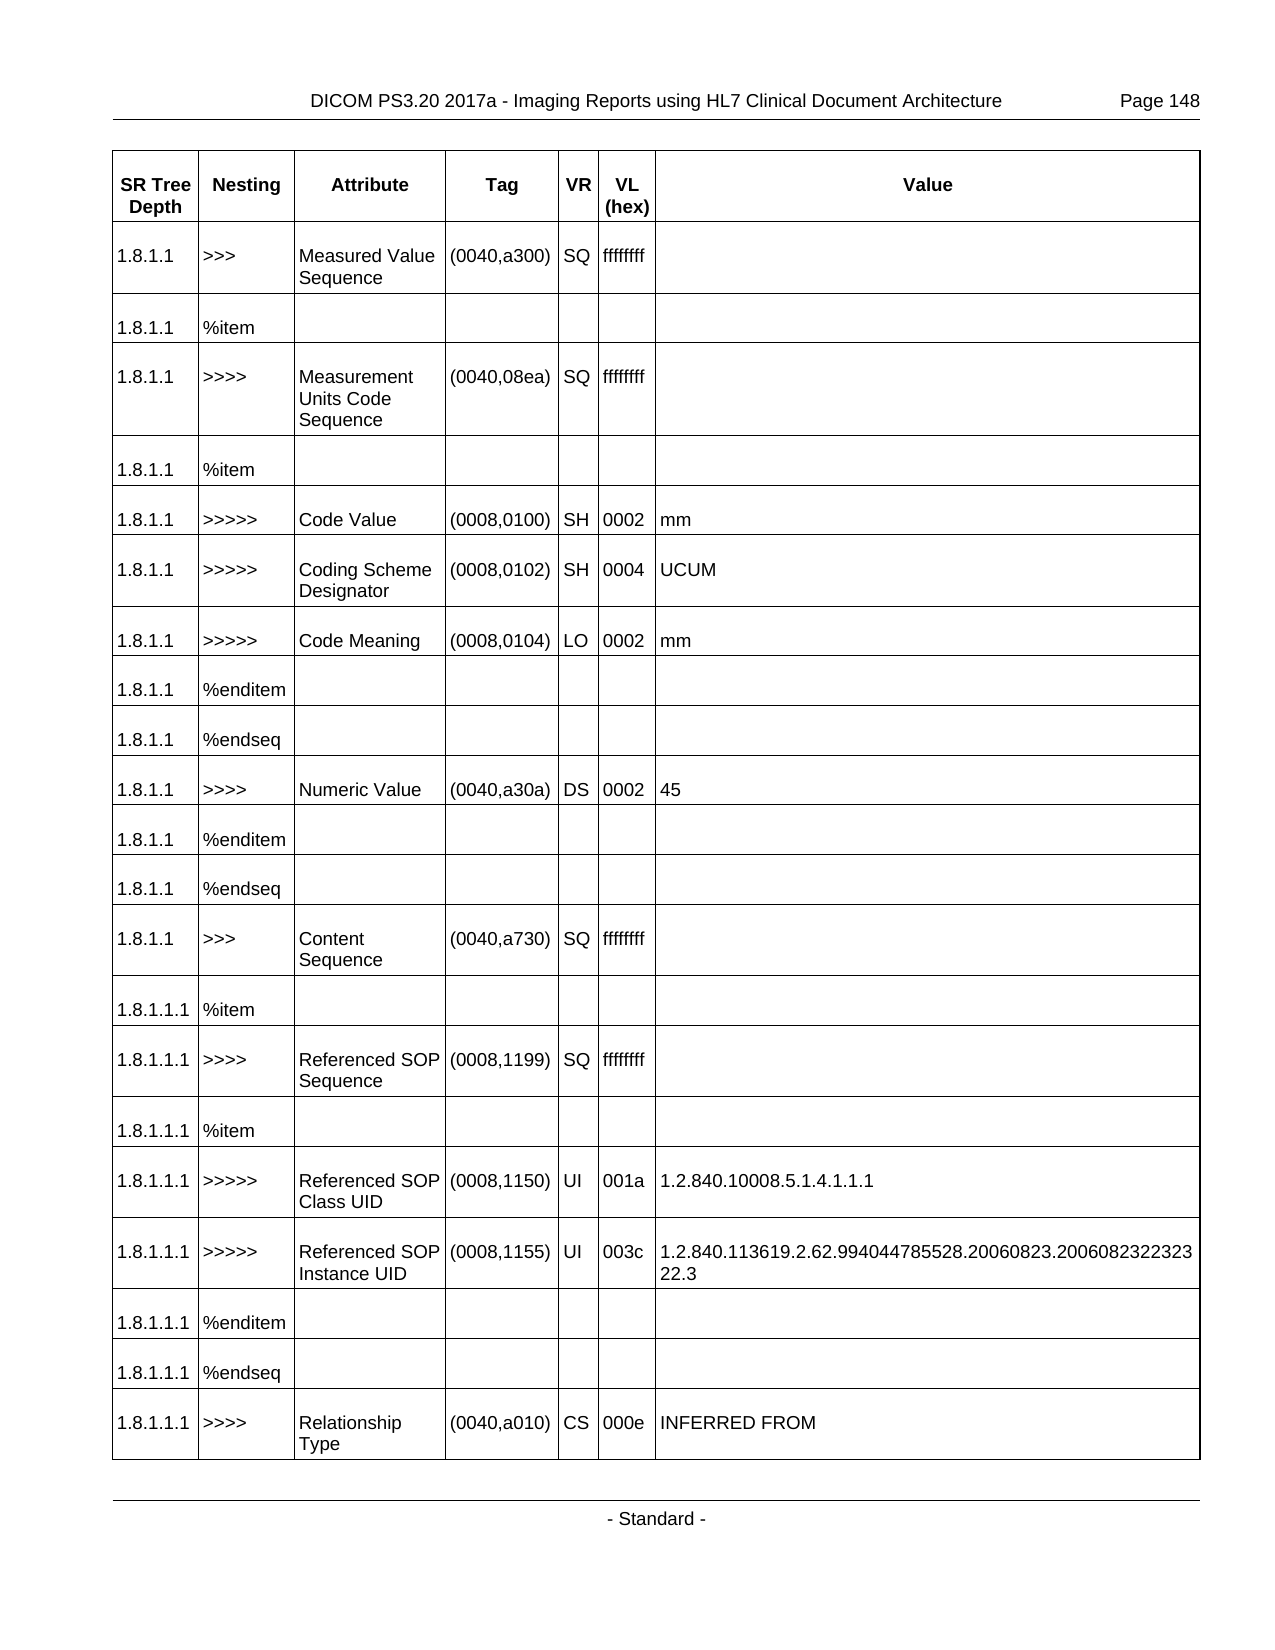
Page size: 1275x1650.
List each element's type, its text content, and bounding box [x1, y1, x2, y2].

table_cell 1.8.1.1 [113, 805, 198, 854]
table_header Attribute [295, 151, 445, 221]
table_cell 1.8.1.1.1 [113, 1289, 198, 1338]
table_cell 0002 [599, 756, 655, 804]
table_cell SQ [559, 1026, 598, 1096]
table_cell 1.8.1.1 [113, 706, 198, 755]
table_cell 1.2.840.113619.2.62.994044785528.20060823.200608232232322.3 [656, 1218, 1199, 1288]
table_cell 1.8.1.1 [113, 905, 198, 975]
table_cell Code Meaning [295, 607, 445, 655]
table_cell SH [559, 486, 598, 534]
table_cell [559, 436, 598, 485]
table_cell (0040,a300) [446, 222, 558, 292]
table_cell mm [656, 486, 1199, 534]
table_cell Content Sequence [295, 905, 445, 975]
table_header Nesting [199, 151, 294, 221]
table_cell [599, 855, 655, 904]
table_cell 0004 [599, 535, 655, 606]
table_cell [559, 805, 598, 854]
table_cell %endseq [199, 855, 294, 904]
table_cell [559, 294, 598, 342]
table_cell [599, 1339, 655, 1387]
table_cell 1.8.1.1 [113, 222, 198, 292]
table_cell ffffffff [599, 905, 655, 975]
table_cell (0040,a30a) [446, 756, 558, 804]
table_cell Relationship Type [295, 1389, 445, 1459]
table_cell [446, 294, 558, 342]
table_cell SQ [559, 905, 598, 975]
table_cell SQ [559, 222, 598, 292]
table_cell %endseq [199, 1339, 294, 1387]
table_cell [446, 656, 558, 705]
table_cell [295, 706, 445, 755]
table_cell ffffffff [599, 1026, 655, 1096]
table_cell [656, 905, 1199, 975]
table_cell Coding Scheme Designator [295, 535, 445, 606]
table_cell [599, 1289, 655, 1338]
table_cell 1.8.1.1 [113, 436, 198, 485]
table_cell Measured Value Sequence [295, 222, 445, 292]
table_cell Referenced SOP Class UID [295, 1147, 445, 1217]
table_cell 1.2.840.10008.5.1.4.1.1.1 [656, 1147, 1199, 1217]
table_cell [295, 976, 445, 1025]
table_cell [446, 1339, 558, 1387]
table_cell [559, 656, 598, 705]
table_cell >>>> [199, 1389, 294, 1459]
table_cell 1.8.1.1 [113, 756, 198, 804]
table_cell (0008,0102) [446, 535, 558, 606]
table_cell 1.8.1.1.1 [113, 976, 198, 1025]
table_cell %enditem [199, 1289, 294, 1338]
table_cell [656, 1289, 1199, 1338]
table_cell 1.8.1.1 [113, 855, 198, 904]
table_cell UI [559, 1218, 598, 1288]
table_cell [656, 805, 1199, 854]
table_cell [599, 706, 655, 755]
table_cell %endseq [199, 706, 294, 755]
table_cell Referenced SOP Sequence [295, 1026, 445, 1096]
table_cell UI [559, 1147, 598, 1217]
table_cell 1.8.1.1.1 [113, 1097, 198, 1146]
table_cell (0040,a010) [446, 1389, 558, 1459]
table_cell 1.8.1.1 [113, 486, 198, 534]
table_cell SH [559, 535, 598, 606]
table_header VL (hex) [599, 151, 655, 221]
table_cell DS [559, 756, 598, 804]
table_cell UCUM [656, 535, 1199, 606]
table_cell 1.8.1.1.1 [113, 1218, 198, 1288]
table_cell (0008,1150) [446, 1147, 558, 1217]
table_cell 1.8.1.1.1 [113, 1026, 198, 1096]
table_cell [559, 1339, 598, 1387]
table_cell [295, 294, 445, 342]
table_cell Numeric Value [295, 756, 445, 804]
table_cell INFERRED FROM [656, 1389, 1199, 1459]
table_cell [656, 976, 1199, 1025]
table_cell (0008,1199) [446, 1026, 558, 1096]
table_cell [559, 976, 598, 1025]
table_cell >>> [199, 905, 294, 975]
table_cell [656, 1339, 1199, 1387]
table_cell Code Value [295, 486, 445, 534]
table_cell 0002 [599, 607, 655, 655]
table_cell [599, 294, 655, 342]
table_cell %item [199, 436, 294, 485]
table_cell (0008,0104) [446, 607, 558, 655]
table_cell [599, 436, 655, 485]
table_cell >>>>> [199, 535, 294, 606]
table_cell [295, 805, 445, 854]
table_cell 1.8.1.1.1 [113, 1339, 198, 1387]
table_cell [295, 1289, 445, 1338]
table_cell [446, 976, 558, 1025]
table_cell [559, 1097, 598, 1146]
table_cell 1.8.1.1.1 [113, 1389, 198, 1459]
table_cell mm [656, 607, 1199, 655]
table_cell (0008,1155) [446, 1218, 558, 1288]
table_cell 1.8.1.1 [113, 535, 198, 606]
table_cell [559, 855, 598, 904]
table_cell [295, 656, 445, 705]
table_cell [559, 706, 598, 755]
table_cell [295, 855, 445, 904]
table_cell [446, 805, 558, 854]
table_cell %item [199, 976, 294, 1025]
table_cell %item [199, 1097, 294, 1146]
table_cell [446, 706, 558, 755]
table_cell >>>>> [199, 1147, 294, 1217]
table_cell 1.8.1.1 [113, 343, 198, 435]
table_cell [599, 976, 655, 1025]
table_cell 003c [599, 1218, 655, 1288]
table_cell [656, 1097, 1199, 1146]
table_cell [656, 294, 1199, 342]
table_cell [446, 855, 558, 904]
table_cell (0008,0100) [446, 486, 558, 534]
table_cell [656, 855, 1199, 904]
table_cell [295, 436, 445, 485]
table_header Value [656, 151, 1199, 221]
table_cell [656, 343, 1199, 435]
table_cell [656, 1026, 1199, 1096]
table_cell LO [559, 607, 598, 655]
table_cell >>>>> [199, 486, 294, 534]
table_cell >>> [199, 222, 294, 292]
table_cell %enditem [199, 656, 294, 705]
table_cell >>>>> [199, 607, 294, 655]
table_cell [599, 1097, 655, 1146]
table_cell (0040,08ea) [446, 343, 558, 435]
table_cell [295, 1097, 445, 1146]
table_cell %item [199, 294, 294, 342]
table_cell 1.8.1.1 [113, 294, 198, 342]
table_cell [559, 1289, 598, 1338]
table_cell SQ [559, 343, 598, 435]
table_cell >>>> [199, 756, 294, 804]
table_cell 1.8.1.1.1 [113, 1147, 198, 1217]
table_cell 001a [599, 1147, 655, 1217]
table_cell [599, 805, 655, 854]
table_cell >>>> [199, 1026, 294, 1096]
table_cell [446, 1097, 558, 1146]
table_cell >>>> [199, 343, 294, 435]
table_cell [656, 436, 1199, 485]
table_cell [656, 222, 1199, 292]
table_cell ffffffff [599, 343, 655, 435]
table_cell ffffffff [599, 222, 655, 292]
table_cell [599, 656, 655, 705]
table_cell %enditem [199, 805, 294, 854]
table_cell Measurement Units Code Sequence [295, 343, 445, 435]
table_cell 0002 [599, 486, 655, 534]
table_cell CS [559, 1389, 598, 1459]
table_cell [446, 436, 558, 485]
table_cell Referenced SOP Instance UID [295, 1218, 445, 1288]
table_cell [446, 1289, 558, 1338]
table_header VR [559, 151, 598, 221]
table_cell 000e [599, 1389, 655, 1459]
table_cell [656, 656, 1199, 705]
table_header Tag [446, 151, 558, 221]
table_cell [656, 706, 1199, 755]
table_cell (0040,a730) [446, 905, 558, 975]
table_header SR Tree Depth [113, 151, 198, 221]
table_cell [295, 1339, 445, 1387]
table_cell 45 [656, 756, 1199, 804]
table_cell 1.8.1.1 [113, 656, 198, 705]
table_cell 1.8.1.1 [113, 607, 198, 655]
table_cell >>>>> [199, 1218, 294, 1288]
